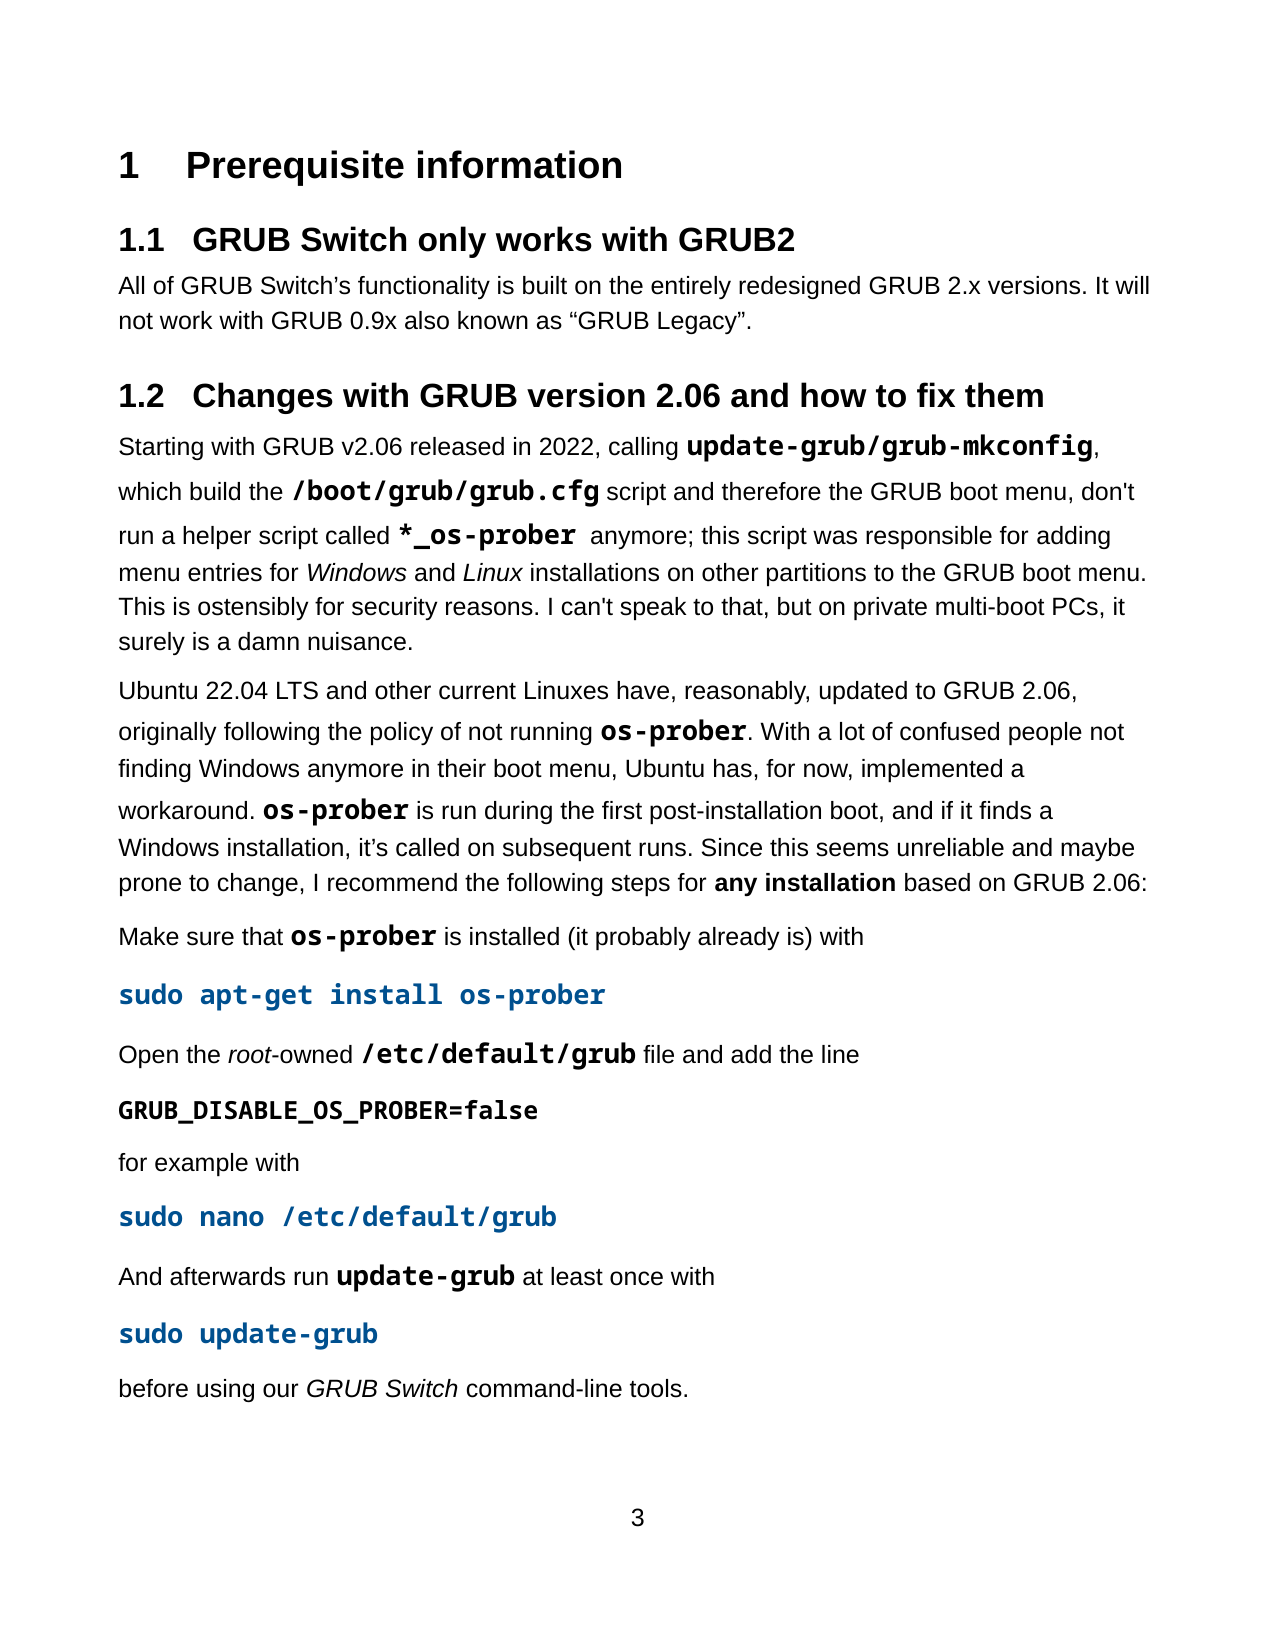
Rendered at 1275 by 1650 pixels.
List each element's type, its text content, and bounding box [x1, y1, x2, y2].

subtitle Prerequisite information [118, 143, 1157, 187]
text for example with [118, 1148, 1157, 1177]
text sudo apt-get install os-prober [118, 975, 1157, 1012]
subtitle GRUB Switch only works with GRUB2 [118, 220, 1157, 259]
text sudo nano /etc/default/grub [118, 1197, 1157, 1234]
text All of GRUB Switch’s functionality is built on the entirely redesigned GRUB 2.x versions. It will not work with GRUB 0.9x also known as “GRUB Legacy”. [118, 271, 1157, 334]
text Ubuntu 22.04 LTS and other current Linuxes have, reasonably, updated to GRUB 2.06, originally following the policy of not running os-prober. With a lot of confused people not finding Windows anymore in their boot menu, Ubuntu has, for now, implemented a workaround. os-prober is run during the first post-installation boot, and if it finds a Windows installation, it’s called on subsequent runs. Since this seems unreliable and maybe prone to change, I recommend the following steps for any installation based on GRUB 2.06: [118, 676, 1157, 896]
text GRUB_DISABLE_OS_PROBER=false [118, 1093, 1157, 1127]
text before using our GRUB Switch command-line tools. [118, 1373, 1157, 1402]
text Make sure that os-prober is installed (it probably already is) with [118, 917, 1157, 953]
text sudo update-grub [118, 1315, 1157, 1352]
text Open the root-owned /etc/default/grub file and add the line [118, 1034, 1157, 1071]
subtitle Changes with GRUB version 2.06 and how to fix them [118, 376, 1157, 414]
text And afterwards run update-grub at least once with [118, 1256, 1157, 1293]
text Starting with GRUB v2.06 released in 2022, calling update-grub/grub-mkconfig, which build the /boot/grub/grub.cfg script and therefore the GRUB boot menu, don't run a helper script called *_os-prober anymore; this script was responsible for adding menu entries for Windows and Linux installations on other partitions to the GRUB boot menu. This is ostensibly for security reasons. I can't speak to that, but on private multi-boot PCs, it surely is a damn nuisance. [118, 427, 1157, 655]
